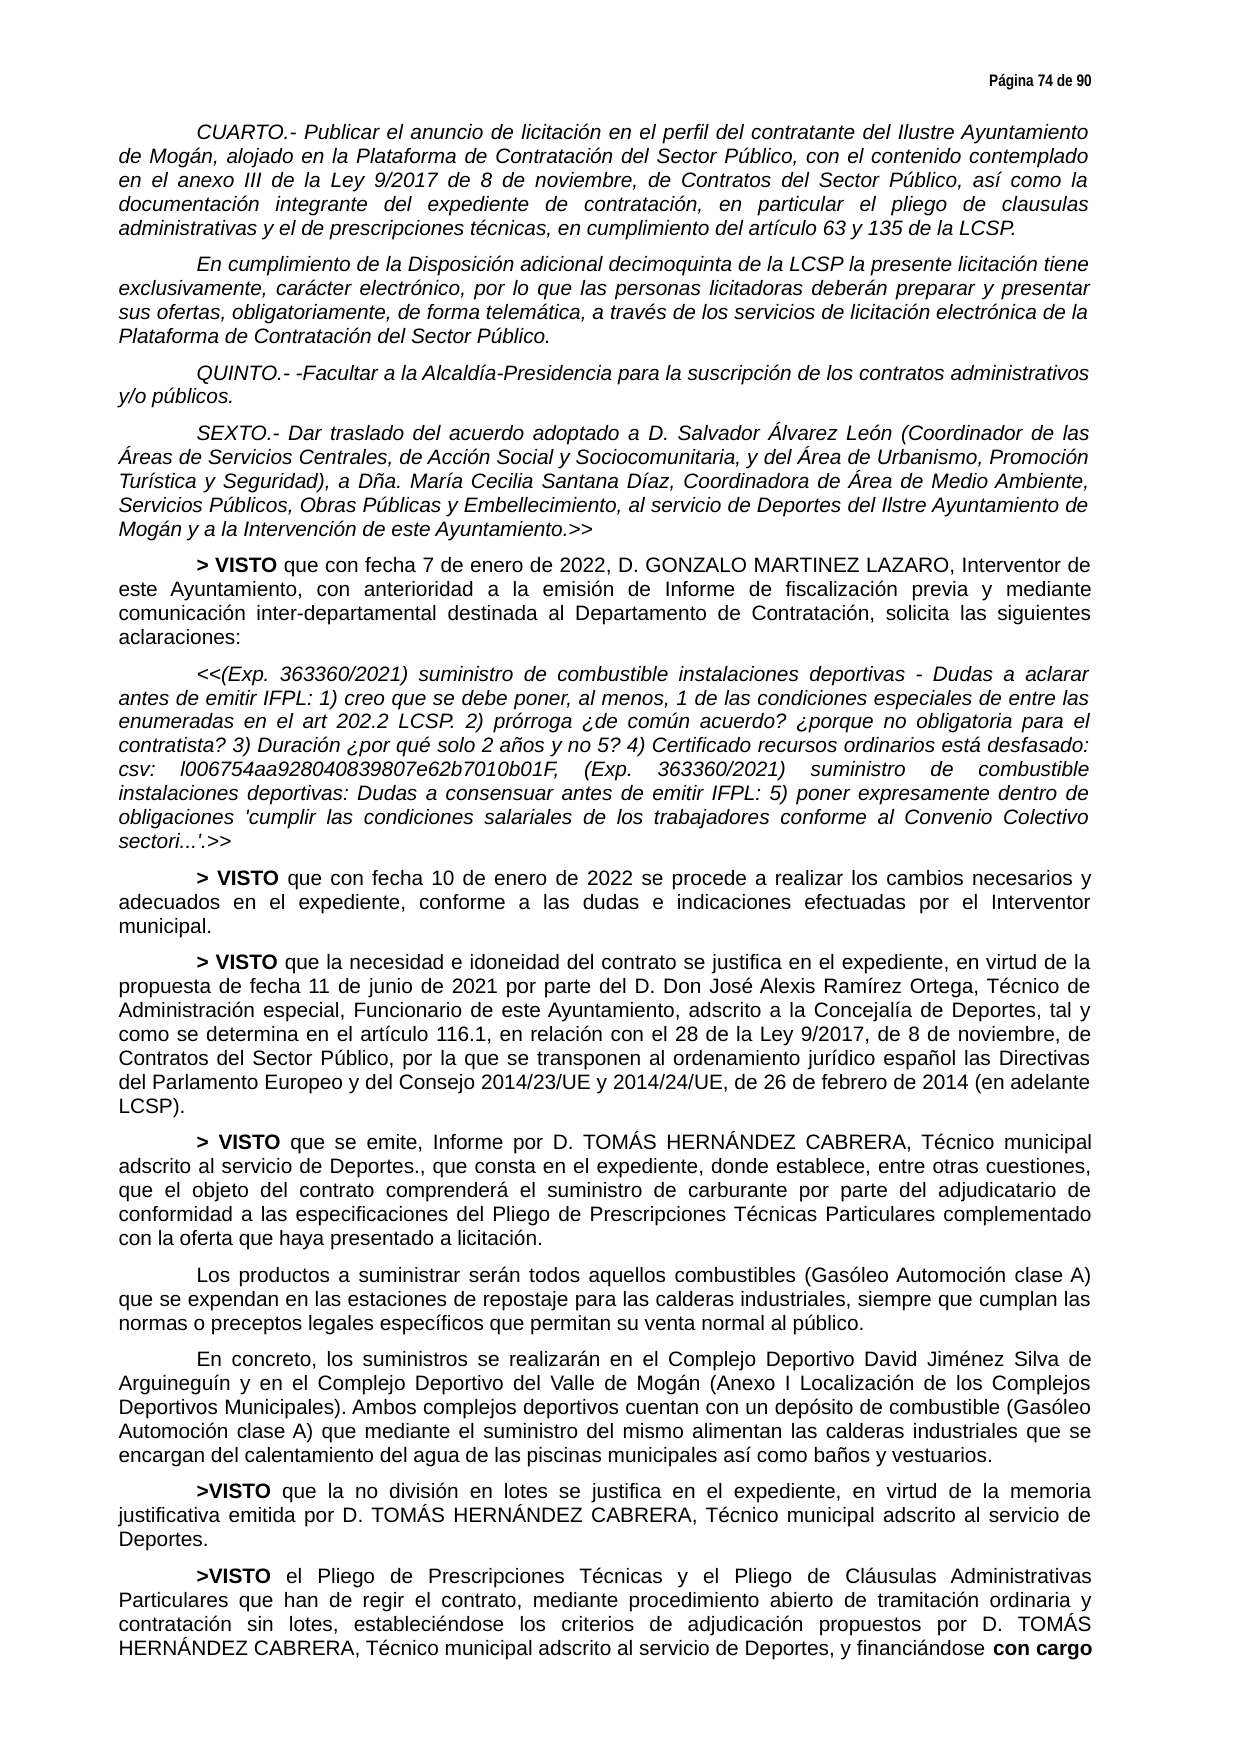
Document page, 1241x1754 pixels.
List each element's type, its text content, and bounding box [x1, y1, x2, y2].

text QUINTO.- -Facultar a la Alcaldía-Presidencia para la suscripción de los contratos administrativos y/o públicos. [118, 360, 1092, 408]
text SEXTO.- Dar traslado del acuerdo adoptado a D. Salvador Álvarez León (Coordinador de las Áreas de Servicios Centrales, de Acción Social y Sociocomunitaria, y del Área de Urbanismo, Promoción Turística y Seguridad), a Dña. María Cecilia Santana Díaz, Coordinadora de Área de Medio Ambiente, Servicios Públicos, Obras Públicas y Embellecimiento, al servicio de Deportes del Ilstre Ayuntamiento de Mogán y a la Intervención de este Ayuntamiento.>> [118, 421, 1092, 541]
text Los productos a suministrar serán todos aquellos combustibles (Gasóleo Automoción clase A) que se expendan en las estaciones de repostaje para las calderas industriales, siempre que cumplan las normas o preceptos legales específicos que permitan su venta normal al público. [118, 1262, 1092, 1334]
text > VISTO que con fecha 7 de enero de 2022, D. GONZALO MARTINEZ LAZARO, Interventor de este Ayuntamiento, con anterioridad a la emisión de Informe de fiscalización previa y mediante comunicación inter-departamental destinada al Departamento de Contratación, solicita las siguientes aclaraciones: [118, 553, 1092, 649]
text En cumplimiento de la Disposición adicional decimoquinta de la LCSP la presente licitación tiene exclusivamente, carácter electrónico, por lo que las personas licitadoras deberán preparar y presentar sus ofertas, obligatoriamente, de forma telemática, a través de los servicios de licitación electrónica de la Plataforma de Contratación del Sector Público. [118, 252, 1092, 348]
text CUARTO.- Publicar el anuncio de licitación en el perfil del contratante del Ilustre Ayuntamiento de Mogán, alojado en la Plataforma de Contratación del Sector Público, con el contenido contemplado en el anexo III de la Ley 9/2017 de 8 de noviembre, de Contratos del Sector Público, así como la documentación integrante del expediente de contratación, en particular el pliego de clausulas administrativas y el de prescripciones técnicas, en cumplimiento del artículo 63 y 135 de la LCSP. [118, 120, 1092, 239]
text > VISTO que la necesidad e idoneidad del contrato se justifica en el expediente, en virtud de la propuesta de fecha 11 de junio de 2021 por parte del D. Don José Alexis Ramírez Ortega, Técnico de Administración especial, Funcionario de este Ayuntamiento, adscrito a la Concejalía de Deportes, tal y como se determina en el artículo 116.1, en relación con el 28 de la Ley 9/2017, de 8 de noviembre, de Contratos del Sector Público, por la que se transponen al ordenamiento jurídico español las Directivas del Parlamento Europeo y del Consejo 2014/23/UE y 2014/24/UE, de 26 de febrero de 2014 (en adelante LCSP). [118, 950, 1092, 1118]
text >VISTO el Pliego de Prescripciones Técnicas y el Pliego de Cláusulas Administrativas Particulares que han de regir el contrato, mediante procedimiento abierto de tramitación ordinaria y contratación sin lotes, estableciéndose los criterios de adjudicación propuestos por D. TOMÁS HERNÁNDEZ CABRERA, Técnico municipal adscrito al servicio de Deportes, y financiándose con cargo [118, 1563, 1092, 1659]
text > VISTO que se emite, Informe por D. TOMÁS HERNÁNDEZ CABRERA, Técnico municipal adscrito al servicio de Deportes., que consta en el expediente, donde establece, entre otras cuestiones, que el objeto del contrato comprenderá el suministro de carburante por parte del adjudicatario de conformidad a las especificaciones del Pliego de Prescripciones Técnicas Particulares complementado con la oferta que haya presentado a licitación. [118, 1130, 1092, 1250]
text En concreto, los suministros se realizarán en el Complejo Deportivo David Jiménez Silva de Arguineguín y en el Complejo Deportivo del Valle de Mogán (Anexo I Localización de los Complejos Deportivos Municipales). Ambos complejos deportivos cuentan con un depósito de combustible (Gasóleo Automoción clase A) que mediante el suministro del mismo alimentan las calderas industriales que se encargan del calentamiento del agua de las piscinas municipales así como baños y vestuarios. [118, 1347, 1092, 1467]
text <<(Exp. 363360/2021) suministro de combustible instalaciones deportivas - Dudas a aclarar antes de emitir IFPL: 1) creo que se debe poner, al menos, 1 de las condiciones especiales de entre las enumeradas en el art 202.2 LCSP. 2) prórroga ¿de común acuerdo? ¿porque no obligatoria para el contratista? 3) Duración ¿por qué solo 2 años y no 5? 4) Certificado recursos ordinarios está desfasado: csv: l006754aa928040839807e62b7010b01F, (Exp. 363360/2021) suministro de combustible instalaciones deportivas: Dudas a consensuar antes de emitir IFPL: 5) poner expresamente dentro de obligaciones 'cumplir las condiciones salariales de los trabajadores conforme al Convenio Colectivo sectori...'.>> [118, 661, 1092, 853]
text > VISTO que con fecha 10 de enero de 2022 se procede a realizar los cambios necesarios y adecuados en el expediente, conforme a las dudas e indicaciones efectuadas por el Interventor municipal. [118, 866, 1092, 937]
text >VISTO que la no división en lotes se justifica en el expediente, en virtud de la memoria justificativa emitida por D. TOMÁS HERNÁNDEZ CABRERA, Técnico municipal adscrito al servicio de Deportes. [118, 1479, 1092, 1551]
